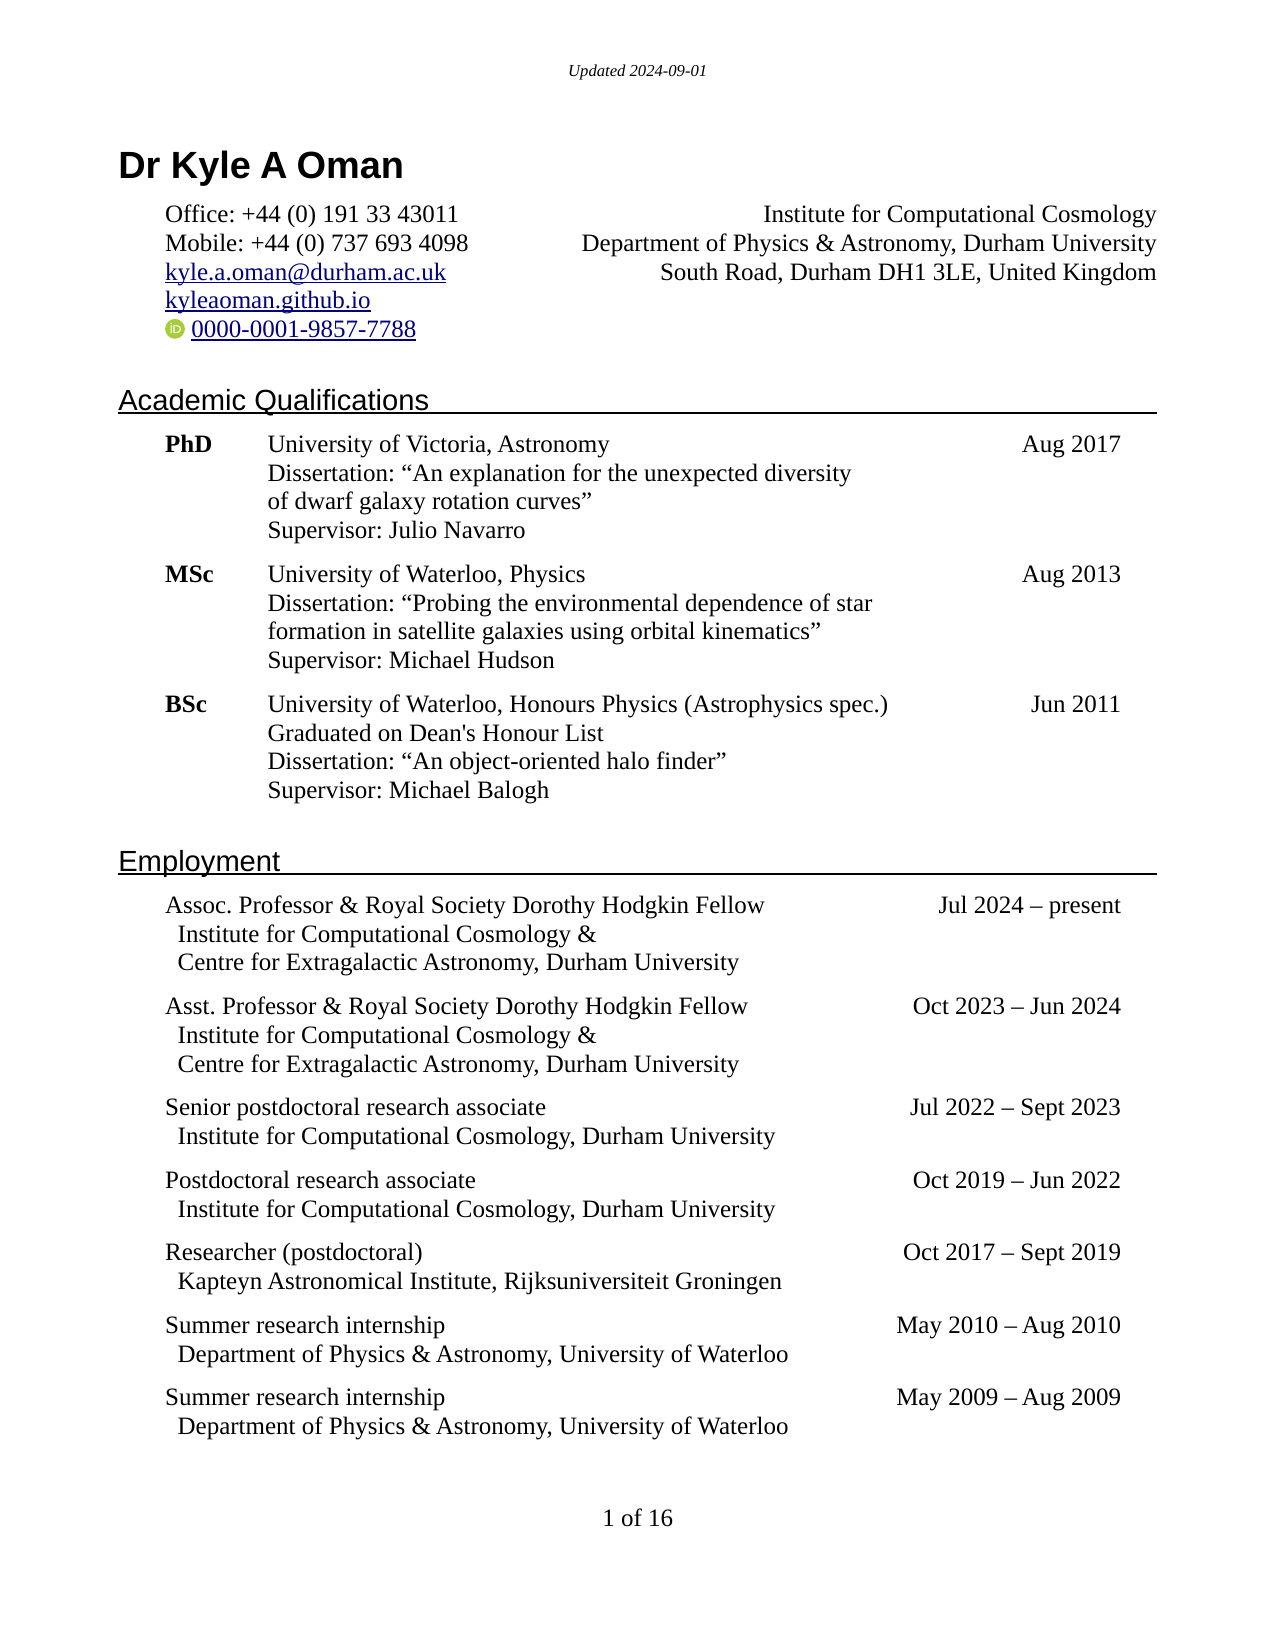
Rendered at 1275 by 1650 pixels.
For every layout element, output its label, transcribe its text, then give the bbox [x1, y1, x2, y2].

text Asst. Professor & Royal Society Dorothy Hodgkin Fellow Oct 2023 – Jun 2024 Institute for Computational Cosmology & Centre for Extragalactic Astronomy, Durham University [118, 991, 1157, 1077]
text Mobile: +44 (0) 737 693 4098 Department of Physics & Astronomy, Durham University [118, 228, 1157, 257]
subtitle Academic Qualifications [118, 383, 1157, 412]
text Summer research internship May 2009 – Aug 2009 Department of Physics & Astronomy, University of Waterloo [118, 1382, 1157, 1440]
text Senior postdoctoral research associate Jul 2022 – Sept 2023 Institute for Computational Cosmology, Durham University [118, 1092, 1157, 1150]
subtitle Employment [118, 844, 1157, 873]
text kyle.a.oman@durham.ac.uk South Road, Durham DH1 3LE, United Kingdom kyleaoman.github.io [118, 257, 1157, 314]
text PhD University of Victoria, Astronomy Aug 2017 Dissertation: “An explanation for the unexpected diversity of dwarf galaxy rotation curves” Supervisor: Julio Navarro [118, 429, 1157, 544]
text MSc University of Waterloo, Physics Aug 2013 Dissertation: “Probing the environmental dependence of star formation in satellite galaxies using orbital kinematics” Supervisor: Michael Hudson [118, 559, 1157, 674]
text Office: +44 (0) 191 33 43011 Institute for Computational Cosmology [118, 199, 1157, 228]
text Postdoctoral research associate Oct 2019 – Jun 2022 Institute for Computational Cosmology, Durham University [118, 1165, 1157, 1222]
text 0000-0001-9857-7788 [118, 314, 1157, 343]
text Summer research internship May 2010 – Aug 2010 Department of Physics & Astronomy, University of Waterloo [118, 1310, 1157, 1367]
subtitle Dr Kyle A Oman [118, 143, 1157, 187]
text Researcher (postdoctoral) Oct 2017 – Sept 2019 Kapteyn Astronomical Institute, Rijksuniversiteit Groningen [118, 1237, 1157, 1295]
text Assoc. Professor & Royal Society Dorothy Hodgkin Fellow Jul 2024 – present Institute for Computational Cosmology & Centre for Extragalactic Astronomy, Durham University [118, 890, 1157, 976]
text BSc University of Waterloo, Honours Physics (Astrophysics spec.) Jun 2011 Graduated on Dean's Honour List Dissertation: “An object-oriented halo finder” Supervisor: Michael Balogh [118, 689, 1157, 804]
